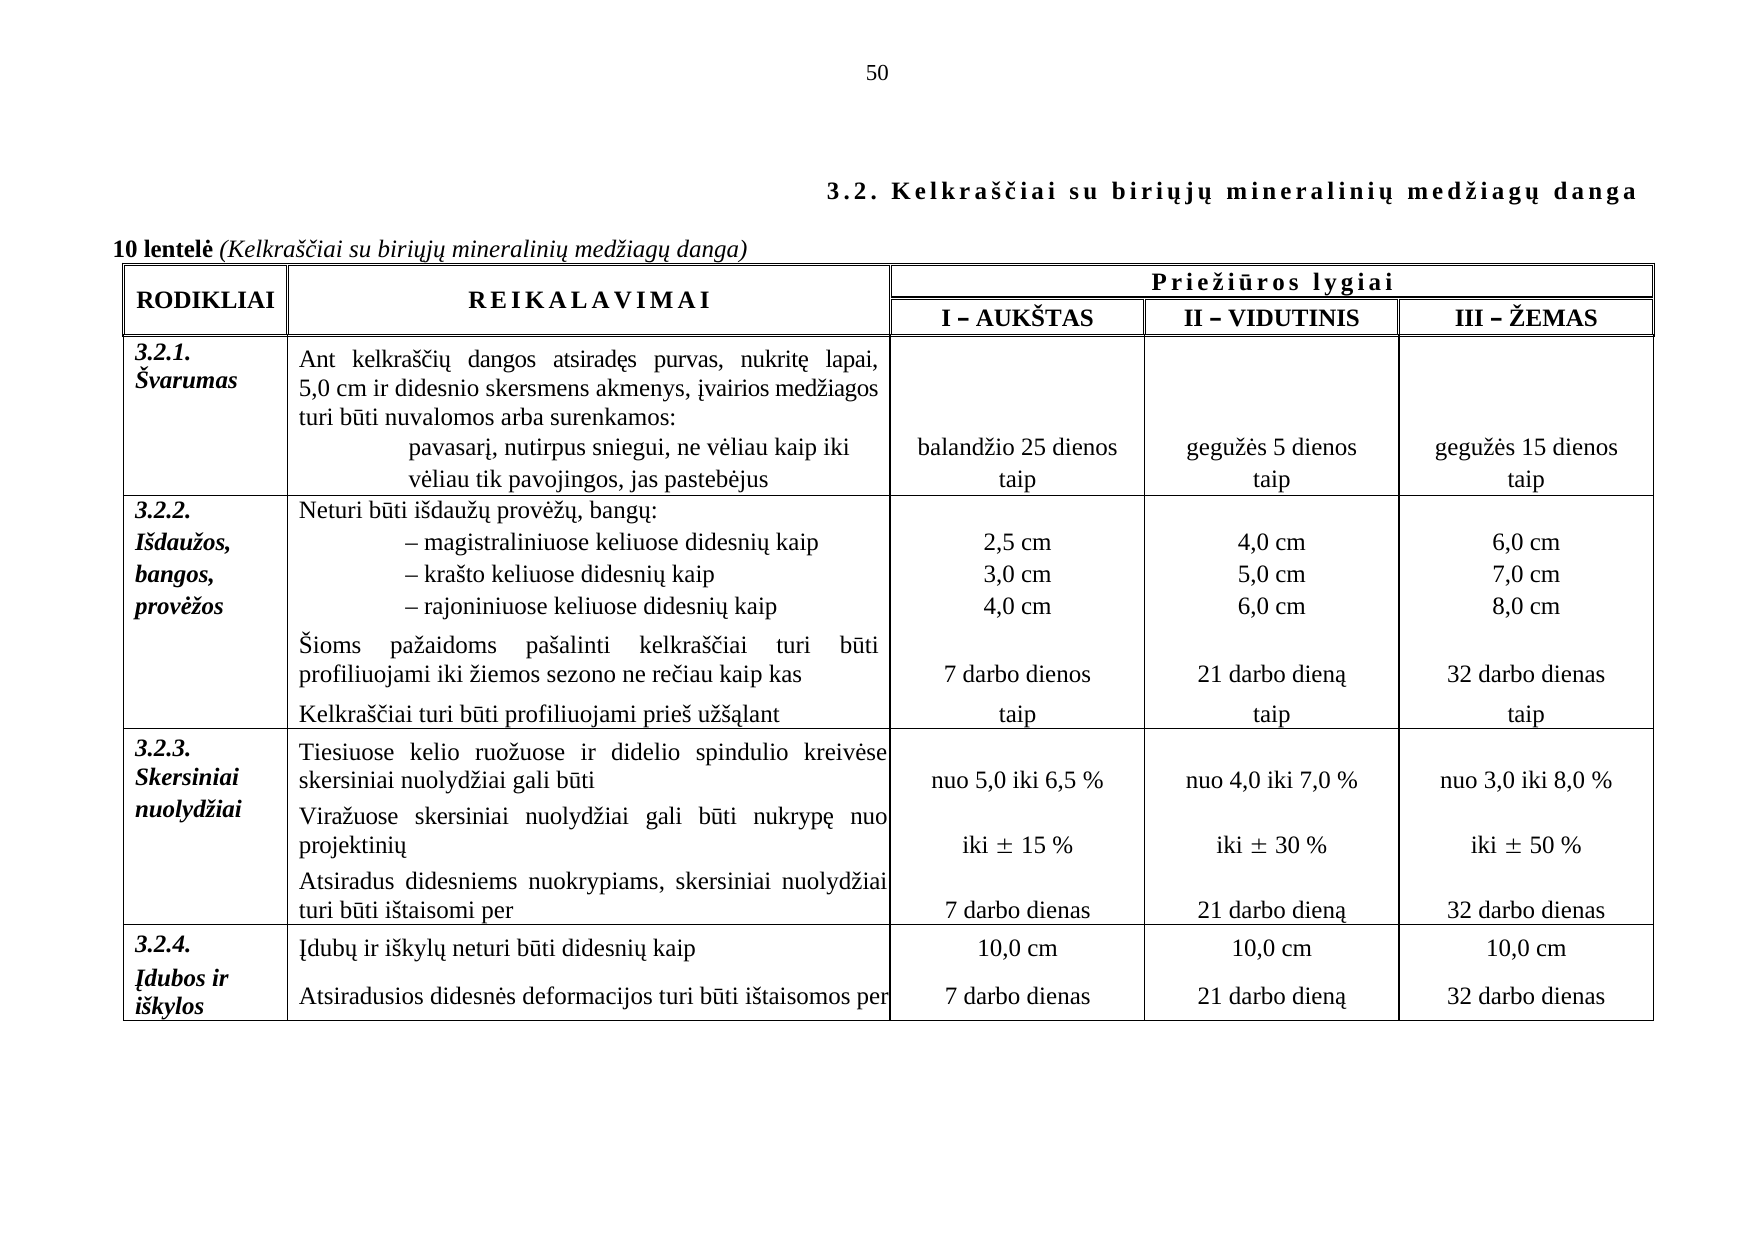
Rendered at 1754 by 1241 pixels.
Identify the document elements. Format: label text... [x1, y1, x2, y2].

table_cell 7,0 cm [1400, 559, 1653, 591]
table_cell Ant kelkraščių dangos atsiradęs purvas, nukritę lapai, 5,0 cm ir didesnio skersmens akmenys, įvairios medžiagos turi būti nuvalomos arba surenkamos: [288, 337, 889, 430]
table_cell taip [1400, 463, 1653, 494]
table_cell 10,0 cm [891, 925, 1144, 963]
text 3.2. Kelkraščiai su biriųjų mineralinių medžiagų danga [821, 176, 1642, 205]
table_cell Atsiradusios didesnės deformacijos turi būti ištaisomos per [288, 963, 889, 1020]
table_cell 6,0 cm [1400, 527, 1653, 559]
table_cell 3,0 cm [891, 559, 1144, 591]
table_cell Įdubų ir iškylų neturi būti didesnių kaip [288, 925, 889, 963]
table_cell gegužės 15 dienos [1400, 430, 1653, 462]
table_cell iki  15 % [891, 794, 1144, 859]
table_cell 7 darbo dienos [891, 623, 1144, 688]
table_cell – magistraliniuose keliuose didesnių kaip [288, 527, 889, 559]
table_cell [891, 496, 1144, 527]
table_cell [891, 337, 1144, 430]
table_cell 3.2.3. Skersiniai [124, 729, 287, 794]
table_cell bangos, [124, 559, 287, 591]
table_cell 3.2.4. [124, 925, 287, 963]
table_cell Kelkraščiai turi būti profiliuojami prieš užšąlant [288, 688, 889, 728]
table_cell taip [1145, 688, 1398, 728]
table_cell [124, 688, 287, 728]
table_cell 5,0 cm [1145, 559, 1398, 591]
table_cell taip [891, 688, 1144, 728]
table_cell nuo 4,0 iki 7,0 % [1145, 729, 1398, 794]
table_cell taip [1400, 688, 1653, 728]
text 10 lentelė (Kelkraščiai su biriųjų mineralinių medžiagų danga) [112, 234, 1642, 263]
table_cell 21 darbo dieną [1145, 623, 1398, 688]
table_cell Tiesiuose kelio ruožuose ir didelio spindulio kreivėse skersiniai nuolydžiai gali būti [288, 729, 889, 794]
table_cell [1145, 337, 1398, 430]
table_header Priežiūros lygiai [892, 266, 1652, 296]
table_header REIKALAVIMAI [289, 266, 889, 334]
table_cell 21 darbo dieną [1145, 963, 1398, 1020]
table_cell provėžos [124, 591, 287, 623]
table_cell taip [1145, 463, 1398, 494]
table_cell iki  50 % [1400, 794, 1653, 859]
table_cell vėliau tik pavojingos, jas pastebėjus [288, 463, 889, 494]
table_cell Neturi būti išdaužų provėžų, bangų: [288, 496, 889, 527]
table_header RODIKLIAI [125, 266, 286, 334]
table_cell [1400, 337, 1653, 430]
table_cell III – ŽEMAS [1400, 300, 1652, 334]
table_cell 7 darbo dienas [891, 963, 1144, 1020]
table_cell Įdubos ir iškylos [124, 963, 287, 1020]
table_cell 4,0 cm [1145, 527, 1398, 559]
table_cell 8,0 cm [1400, 591, 1653, 623]
table_cell 32 darbo dienas [1400, 859, 1653, 924]
table_cell Šioms pažaidoms pašalinti kelkraščiai turi būti profiliuojami iki žiemos sezono ne rečiau kaip kas [288, 623, 889, 688]
table_cell 3.2.1. Švarumas [124, 337, 287, 430]
table_cell 7 darbo dienas [891, 859, 1144, 924]
table_cell Viražuose skersiniai nuolydžiai gali būti nukrypę nuo projektinių [288, 794, 889, 859]
table_cell 10,0 cm [1145, 925, 1398, 963]
table_cell nuo 3,0 iki 8,0 % [1400, 729, 1653, 794]
table_cell nuolydžiai [124, 794, 287, 859]
table_cell balandžio 25 dienos [891, 430, 1144, 462]
table_cell [124, 430, 287, 462]
table_cell pavasarį, nutirpus sniegui, ne vėliau kaip iki [288, 430, 889, 462]
table_cell II – VIDUTINIS [1146, 300, 1397, 334]
table_cell iki  30 % [1145, 794, 1398, 859]
table_cell 32 darbo dienas [1400, 963, 1653, 1020]
table_cell [124, 463, 287, 494]
table_cell 2,5 cm [891, 527, 1144, 559]
table_cell 32 darbo dienas [1400, 623, 1653, 688]
table_cell 6,0 cm [1145, 591, 1398, 623]
table_cell 4,0 cm [891, 591, 1144, 623]
table_cell [124, 623, 287, 688]
table_cell [1145, 496, 1398, 527]
table_cell nuo 5,0 iki 6,5 % [891, 729, 1144, 794]
table_cell – krašto keliuose didesnių kaip [288, 559, 889, 591]
table_cell [1400, 496, 1653, 527]
table_cell – rajoniniuose keliuose didesnių kaip [288, 591, 889, 623]
table_cell 10,0 cm [1400, 925, 1653, 963]
table_cell 3.2.2. [124, 496, 287, 527]
table_cell gegužės 5 dienos [1145, 430, 1398, 462]
table_cell 21 darbo dieną [1145, 859, 1398, 924]
table_cell taip [891, 463, 1144, 494]
table_cell Atsiradus didesniems nuokrypiams, skersiniai nuolydžiai turi būti ištaisomi per [288, 859, 889, 924]
table_cell Išdaužos, [124, 527, 287, 559]
table_cell I – AUKŠTAS [892, 300, 1143, 334]
table_cell [124, 859, 287, 924]
